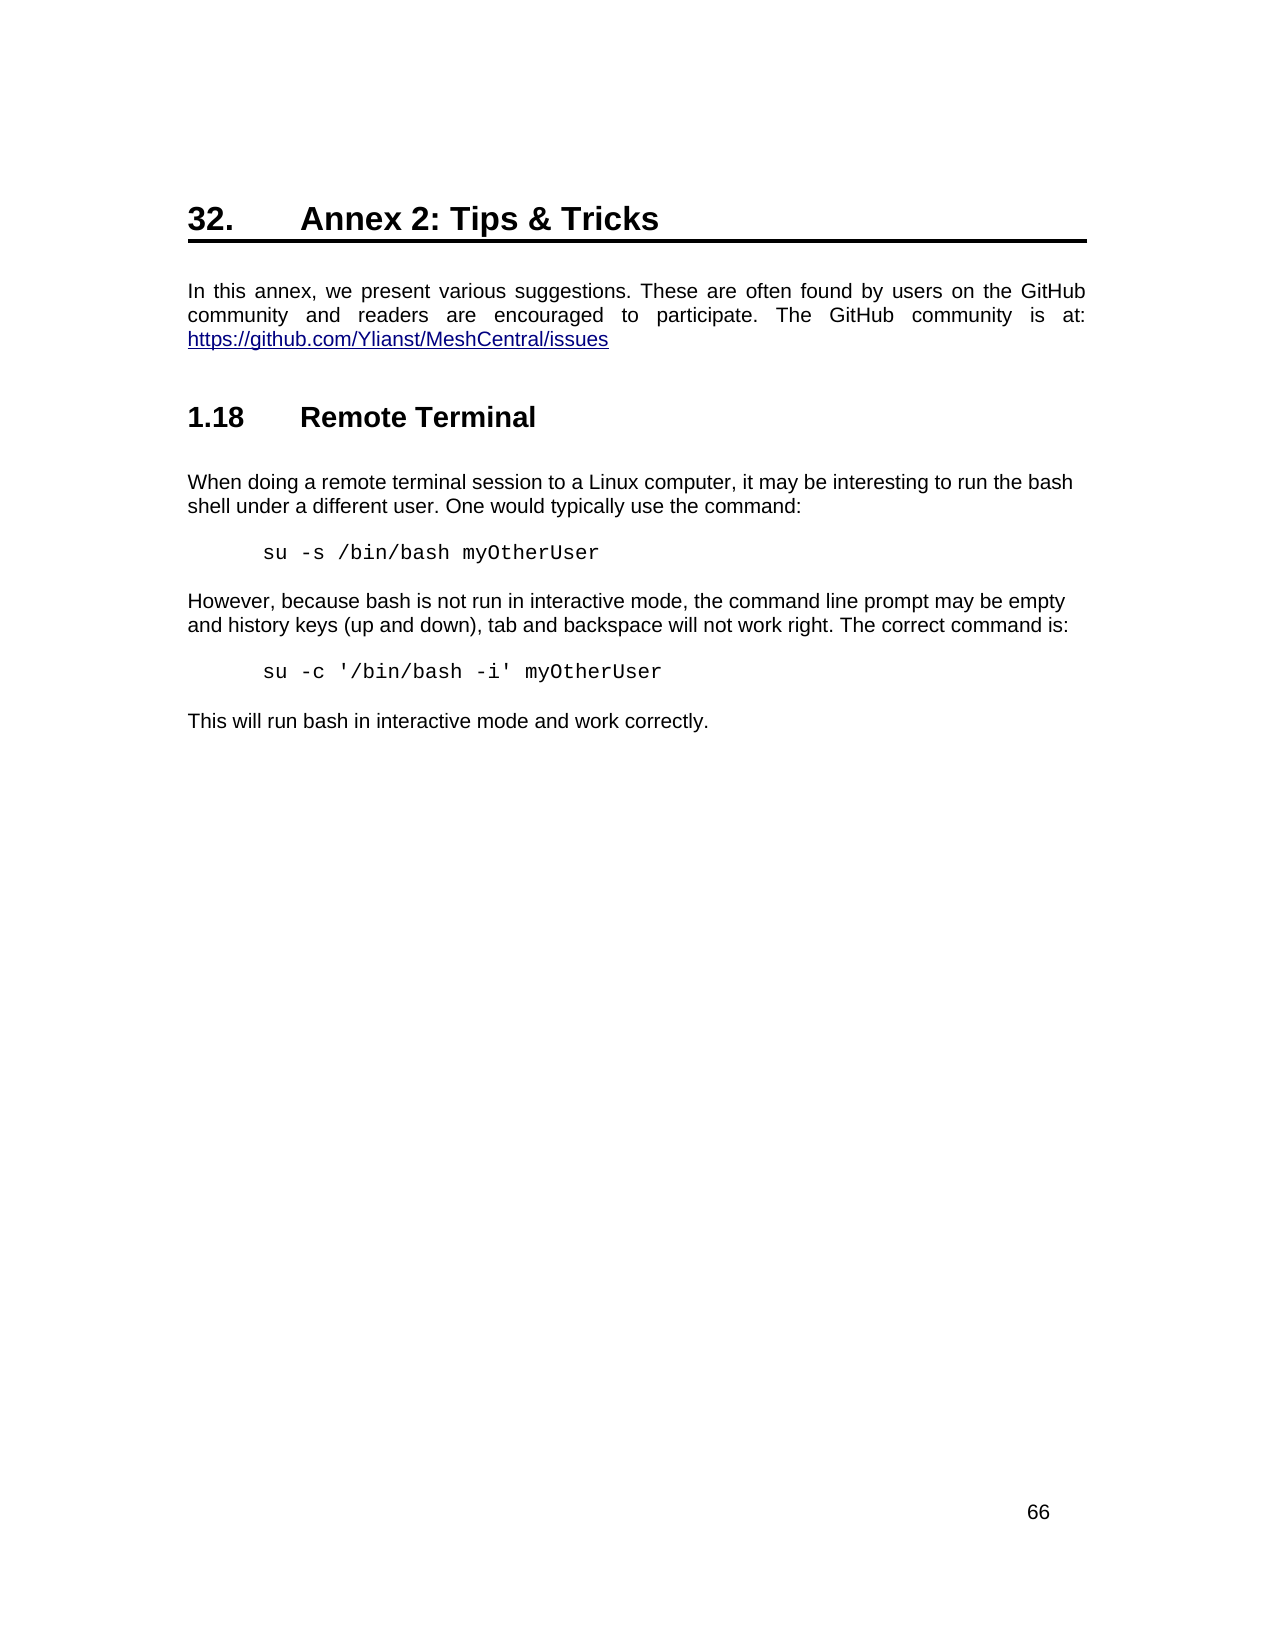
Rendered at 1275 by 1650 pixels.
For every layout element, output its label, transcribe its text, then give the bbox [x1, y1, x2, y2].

text su -s /bin/bash myOtherUser [262, 542, 1087, 565]
subtitle Annex 2: Tips & Tricks [187, 199, 1087, 243]
text su -c '/bin/bash -i' myOtherUser [262, 661, 1087, 685]
subtitle Remote Terminal [187, 400, 1087, 433]
text This will run bash in interactive mode and work correctly. [187, 709, 1087, 733]
text When doing a remote terminal session to a Linux computer, it may be interesting to run the bash shell under a different user. One would typically use the command: [187, 470, 1087, 518]
text However, because bash is not run in interactive mode, the command line prompt may be empty and history keys (up and down), tab and backspace will not work right. The correct command is: [187, 589, 1087, 637]
text In this annex, we present various suggestions. These are often found by users on the GitHub community and readers are encouraged to participate. The GitHub community is at: https://github.com/Ylianst/MeshCentral/issues [187, 279, 1087, 351]
